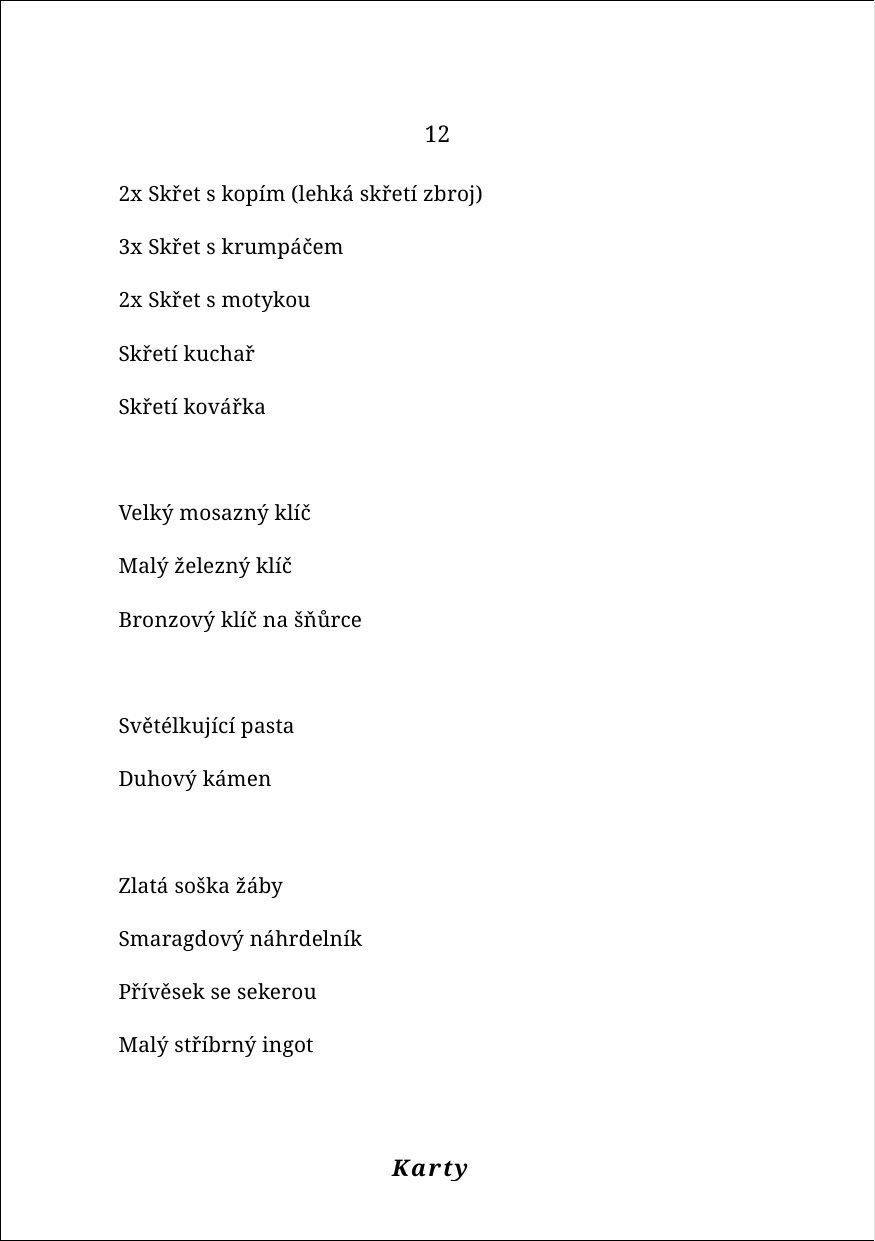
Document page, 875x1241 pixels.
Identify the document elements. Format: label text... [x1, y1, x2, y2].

text Světélkující pasta [118, 711, 756, 740]
text Smaragdový náhrdelník [118, 924, 756, 953]
text Velký mosazný klíč [118, 498, 756, 527]
text Zlatá soška žáby [118, 871, 756, 899]
text 2x Skřet s kopím (lehká skřetí zbroj) [118, 179, 756, 207]
text 2x Skřet s motykou [118, 285, 756, 314]
text 3x Skřet s krumpáčem [118, 232, 756, 261]
text Skřetí kovářka [118, 392, 756, 420]
text Přívěsek se sekerou [118, 977, 756, 1006]
text Malý stříbrný ingot [118, 1031, 756, 1059]
text Duhový kámen [118, 764, 756, 793]
text Bronzový klíč na šňůrce [118, 605, 756, 633]
text Malý železný klíč [118, 552, 756, 580]
text Skřetí kuchař [118, 339, 756, 367]
